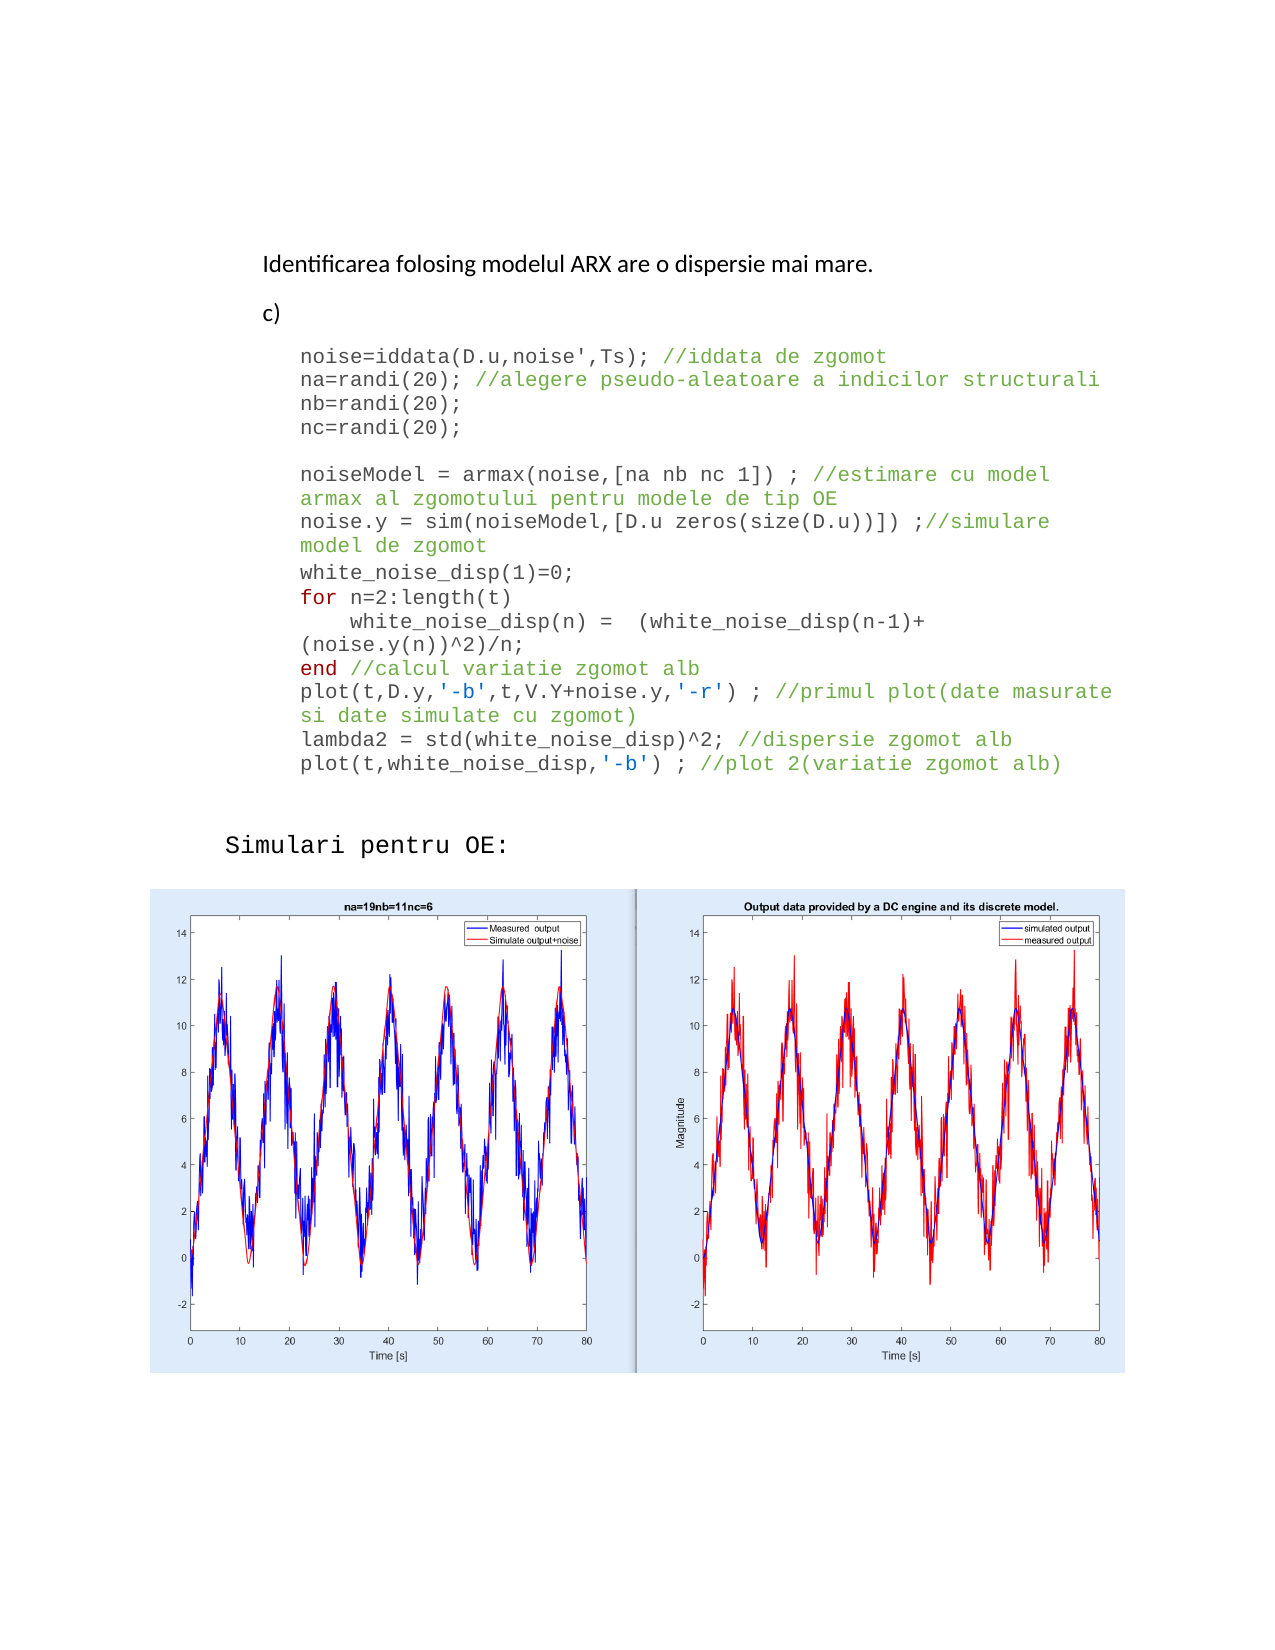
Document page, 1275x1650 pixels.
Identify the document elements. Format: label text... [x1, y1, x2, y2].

text for n=2:length(t) [300, 587, 1125, 611]
text noiseModel = armax(noise,[na nb nc 1]) ; //estimare cu model armax al zgomotului pentru modele de tip OE [300, 464, 1125, 511]
list noise=iddata(D.u,noise',Ts); //iddata de zgomot [300, 346, 1125, 369]
text white_noise_disp(n) = (white_noise_disp(n-1)+(noise.y(n))^2)/n; [300, 611, 1125, 658]
text end //calcul variatie zgomot alb [300, 658, 1125, 682]
text Simulari pentru OE: [150, 833, 1125, 861]
text nc=randi(20); [225, 417, 1125, 440]
text na=randi(20); //alegere pseudo-aleatoare a indicilor structurali [225, 369, 1125, 393]
text nb=randi(20); [225, 393, 1125, 417]
text plot(t,D.y,'-b',t,V.Y+noise.y,'-r') ; //primul plot(date masurate si date simulate cu zgomot) [300, 682, 1125, 729]
text lambda2 = std(white_noise_disp)^2; //dispersie zgomot alb [225, 729, 1125, 752]
text noise.y = sim(noiseModel,[D.u zeros(size(D.u))]) ;//simulare model de zgomot [300, 511, 1125, 559]
text plot(t,white_noise_disp,'-b') ; //plot 2(variatie zgomot alb) [150, 752, 1125, 776]
text Identificarea folosing modelul ARX are o dispersie mai mare. [262, 248, 1125, 278]
text white_noise_disp(1)=0; [150, 559, 1125, 587]
text c) [262, 297, 1125, 327]
